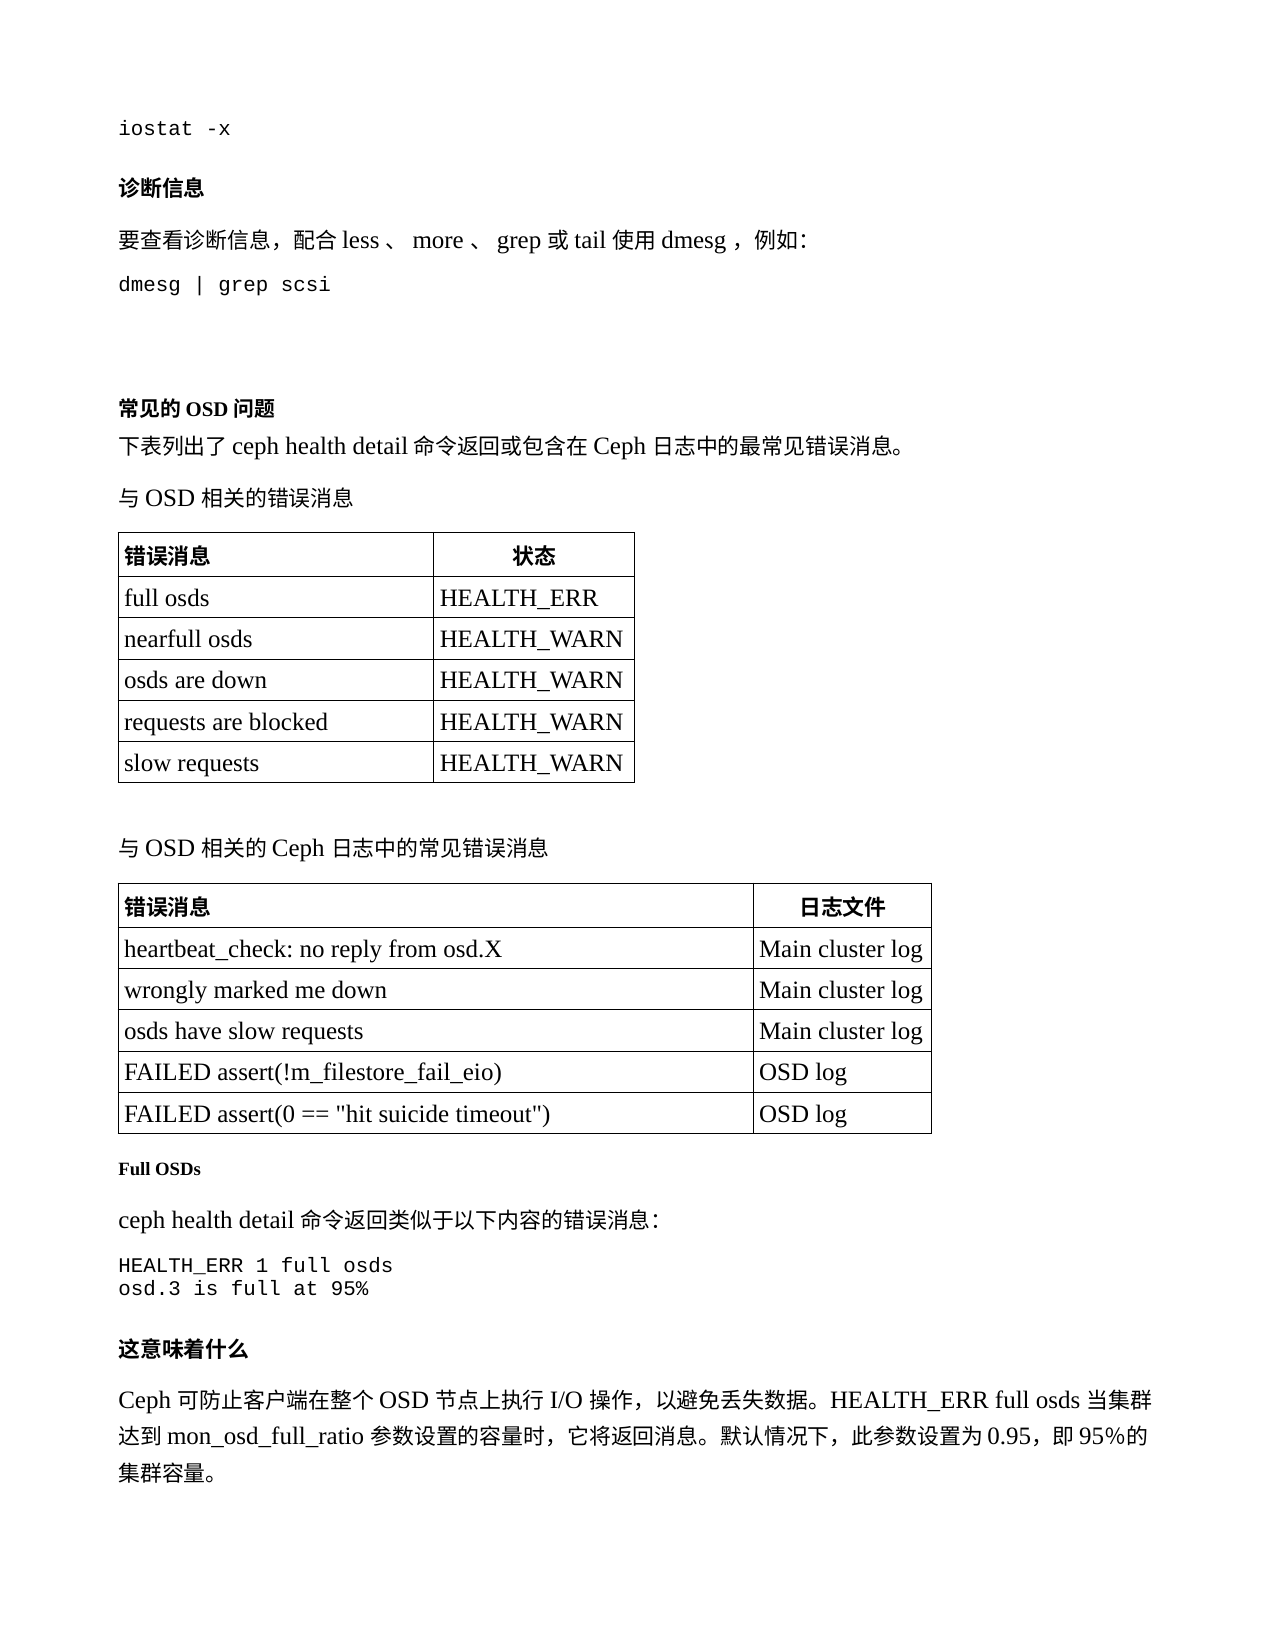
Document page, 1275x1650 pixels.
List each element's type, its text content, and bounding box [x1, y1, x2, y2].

text 要查看诊断信息，配合 less 、 more 、 grep 或 tail 使用 dmesg ，例如： [118, 223, 1157, 254]
text Ceph 可防止客户端在整个 OSD 节点上执行 I/O 操作，以避免丢失数据。HEALTH_ERR full osds 当集群达到 mon_osd_full_ratio 参数设置的容量时，它将返回消息。默认情况下，此参数设置为0.95，即95％的集群容量。 [118, 1383, 1157, 1487]
table_cell OSD log [754, 1093, 931, 1133]
text 下表列出了ceph health detail命令返回或包含在 Ceph 日志中的最常见错误消息。 [118, 429, 1157, 461]
table_cell FAILED assert(!m_filestore_fail_eio) [119, 1052, 753, 1092]
table_header 错误消息 [119, 884, 753, 927]
table_cell full osds [119, 577, 433, 617]
text 诊断信息 [118, 171, 1157, 203]
table_cell HEALTH_WARN [434, 660, 634, 700]
table_header 错误消息 [119, 533, 433, 576]
table_cell Main cluster log [754, 969, 931, 1009]
table_cell HEALTH_WARN [434, 701, 634, 741]
text 这意味着什么 [118, 1332, 1157, 1363]
table_cell Main cluster log [754, 928, 931, 968]
table_cell requests are blocked [119, 701, 433, 741]
text HEALTH_ERR 1 full osds [118, 1255, 1157, 1278]
text ceph health detail 命令返回类似于以下内容的错误消息： [118, 1203, 1157, 1235]
text dmesg | grep scsi [118, 274, 1157, 298]
table_cell nearfull osds [119, 618, 433, 658]
table_cell heartbeat_check: no reply from osd.X [119, 928, 753, 968]
table_cell osds have slow requests [119, 1010, 753, 1051]
table_cell FAILED assert(0 == "hit suicide timeout") [119, 1093, 753, 1133]
text iostat -x [118, 118, 1157, 142]
table_cell wrongly marked me down [119, 969, 753, 1009]
table_cell Main cluster log [754, 1010, 931, 1051]
text osd.3 is full at 95% [118, 1278, 1157, 1302]
table_cell OSD log [754, 1052, 931, 1092]
table_cell slow requests [119, 742, 433, 782]
text 与 OSD 相关的错误消息 [118, 481, 1157, 512]
table_cell HEALTH_WARN [434, 618, 634, 658]
text 与 OSD 相关的 Ceph 日志中的常见错误消息 [118, 831, 1157, 863]
table_cell osds are down [119, 660, 433, 700]
subtitle Full OSDs [118, 1158, 1157, 1179]
table_cell HEALTH_WARN [434, 742, 634, 782]
table_cell HEALTH_ERR [434, 577, 634, 617]
subtitle 常见的 OSD 问题 [118, 393, 1157, 423]
table_header 日志文件 [754, 884, 931, 927]
table_header 状态 [434, 533, 634, 576]
